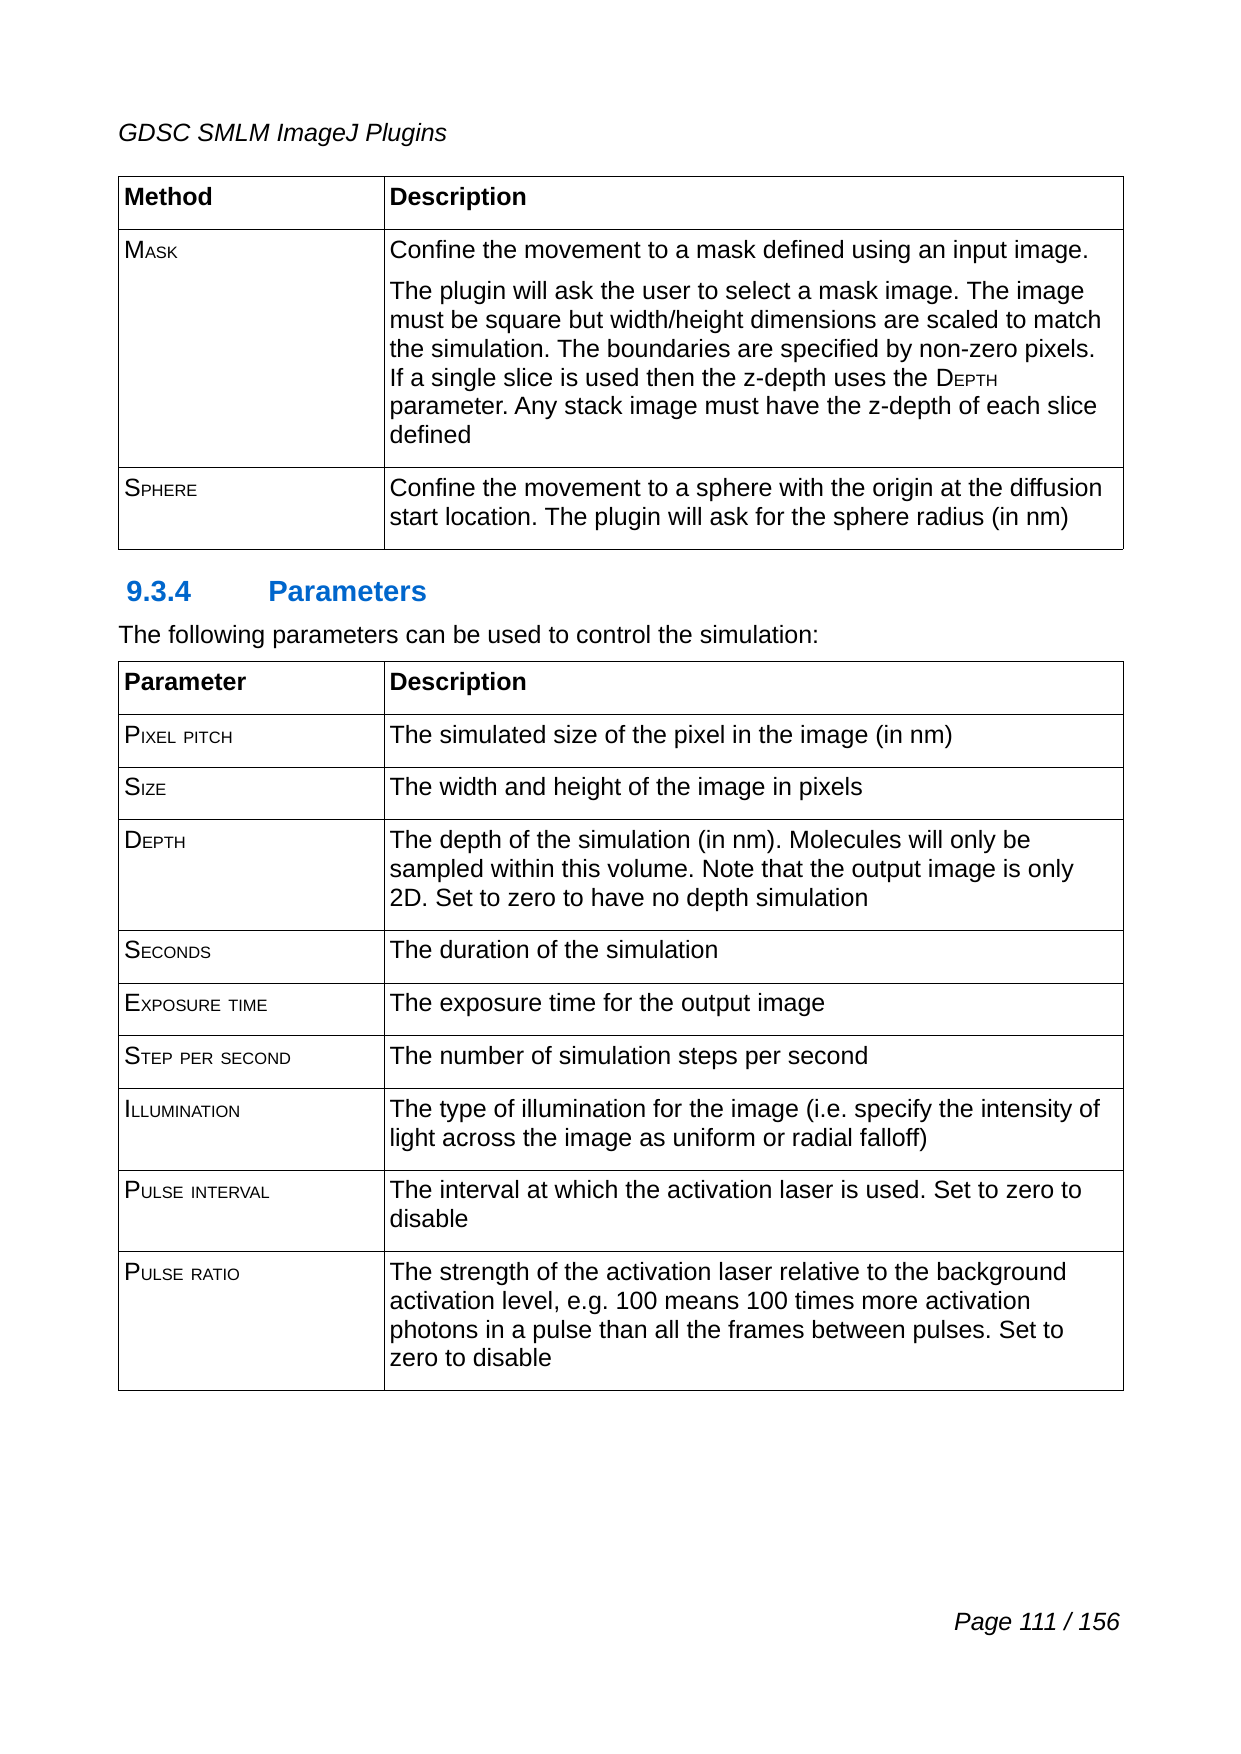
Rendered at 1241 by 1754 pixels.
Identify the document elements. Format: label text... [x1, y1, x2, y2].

table_cell The type of illumination for the image (i.e. specify the intensity of light across the image as uniform or radial falloff) [385, 1089, 1123, 1170]
table_cell The interval at which the activation laser is used. Set to zero to disable [385, 1171, 1123, 1251]
table_cell Exposure time [119, 984, 384, 1035]
table_cell Pulse interval [119, 1171, 384, 1251]
table_cell Confine the movement to a sphere with the origin at the diffusion start location. The plugin will ask for the sphere radius (in nm) [385, 468, 1123, 548]
table_cell The exposure time for the output image [385, 984, 1123, 1035]
table_cell Pixel pitch [119, 715, 384, 767]
table_cell Size [119, 768, 384, 819]
table_cell Pulse ratio [119, 1252, 384, 1390]
table_cell Depth [119, 820, 384, 930]
table_cell Illumination [119, 1089, 384, 1170]
table_header Parameter [119, 662, 384, 714]
table_header Description [385, 177, 1123, 229]
text The following parameters can be used to control the simulation: [118, 620, 1122, 648]
table_cell Step per second [119, 1036, 384, 1088]
table_cell The depth of the simulation (in nm). Molecules will only be sampled within this volume. Note that the output image is only 2D. Set to zero to have no depth simulation [385, 820, 1123, 930]
table_cell Seconds [119, 931, 384, 982]
table_cell The width and height of the image in pixels [385, 768, 1123, 819]
table_cell The strength of the activation laser relative to the background activation level, e.g. 100 means 100 times more activation photons in a pulse than all the frames between pulses. Set to zero to disable [385, 1252, 1123, 1390]
table_header Description [385, 662, 1123, 714]
table_cell The duration of the simulation [385, 931, 1123, 982]
table_cell Sphere [119, 468, 384, 548]
table_cell Mask [119, 230, 384, 467]
table_header Method [119, 177, 384, 229]
subtitle Parameters [118, 574, 1122, 607]
table_cell The number of simulation steps per second [385, 1036, 1123, 1088]
table_cell The simulated size of the pixel in the image (in nm) [385, 715, 1123, 767]
table_cell Confine the movement to a mask defined using an input image. The plugin will ask the user to select a mask image. The image must be square but width/height dimensions are scaled to match the simulation. The boundaries are specified by non-zero pixels. If a single slice is used then the z-depth uses the Depth parameter. Any stack image must have the z-depth of each slice defined [385, 230, 1123, 467]
